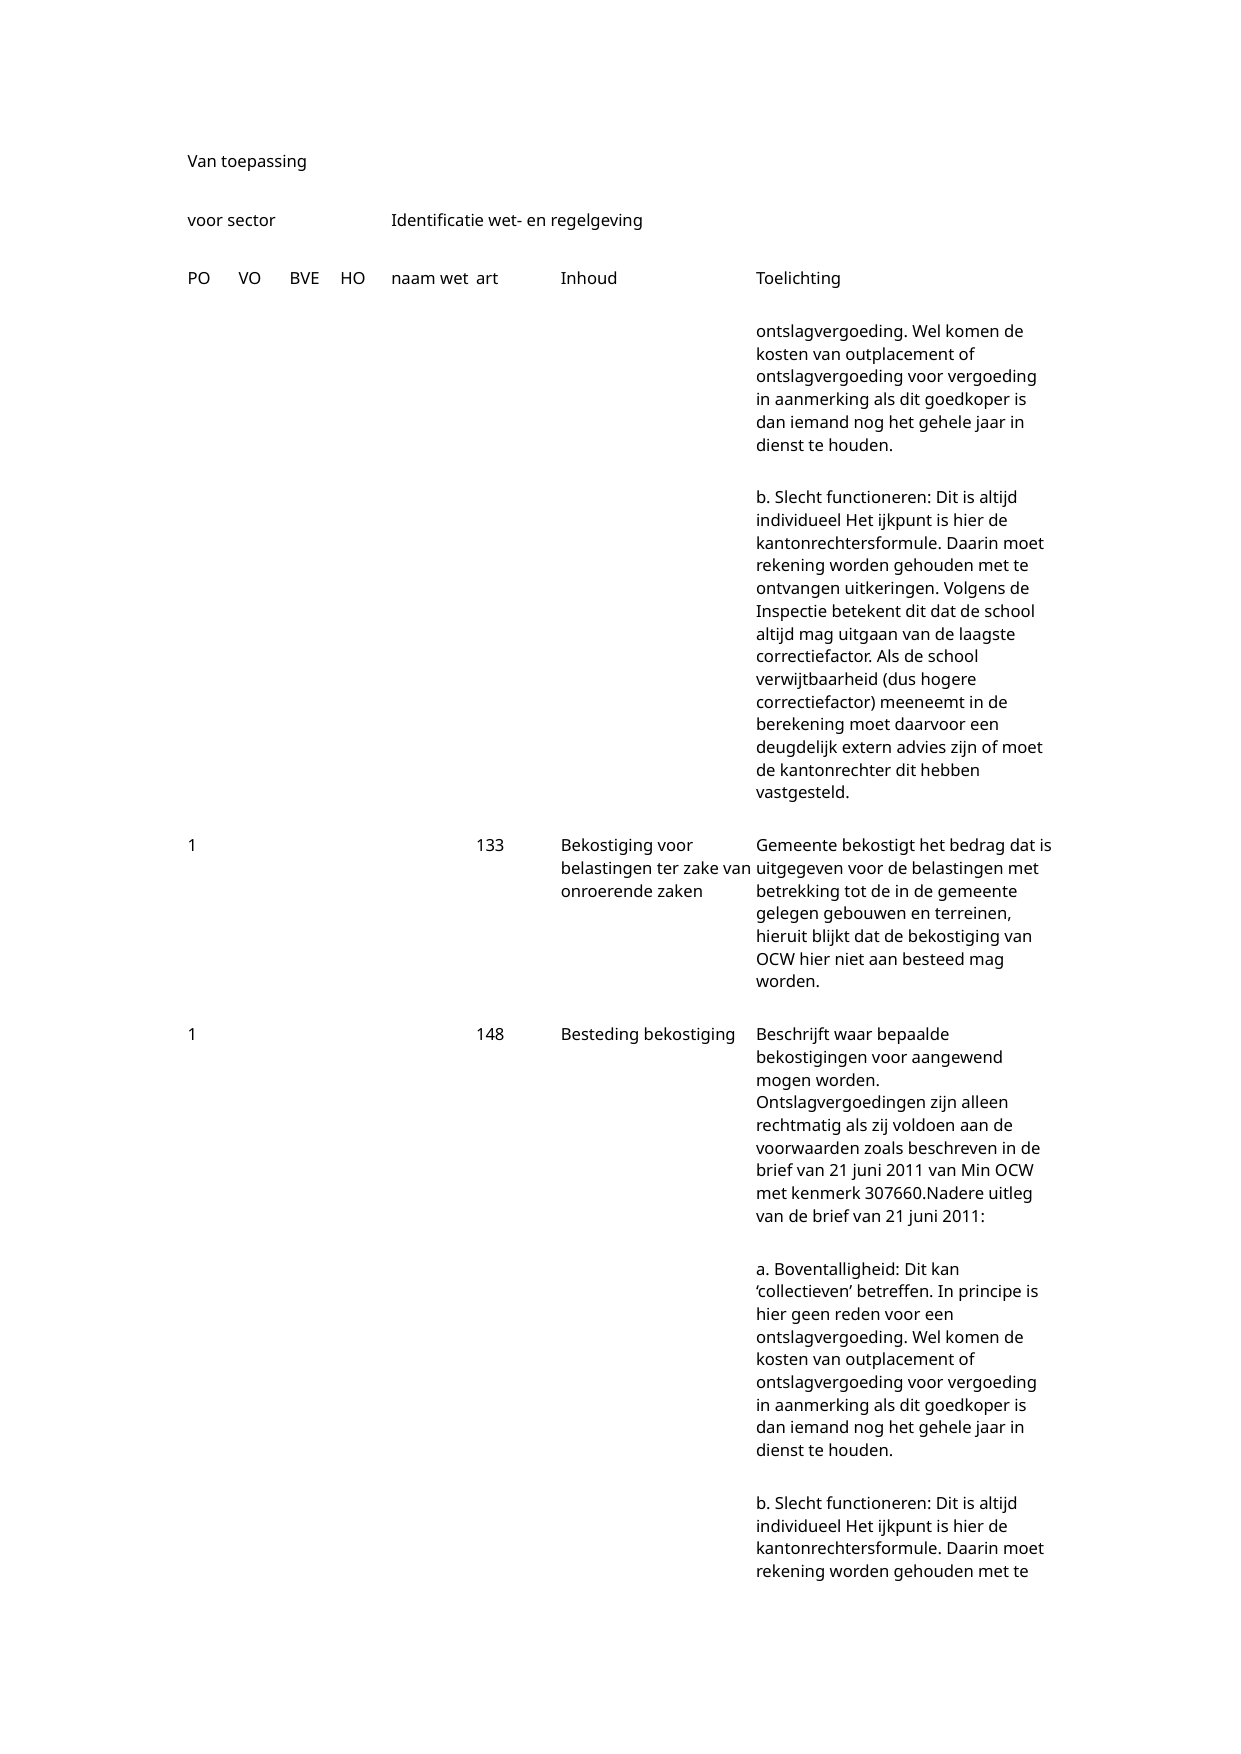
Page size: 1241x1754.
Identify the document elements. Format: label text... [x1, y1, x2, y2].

table_cell Besteding bekostiging [561, 1023, 756, 1582]
table_cell [238, 320, 289, 834]
table_cell art [476, 267, 561, 319]
table_cell BVE [289, 267, 340, 319]
table_cell [340, 209, 391, 267]
table_cell Toelichting [756, 267, 1053, 319]
table_cell Beschrijft waar bepaalde bekostigingen voor aangewend mogen worden. Ontslagvergoedingen zijn alleen rechtmatig als zij voldoen aan de voorwaarden zoals beschreven in de brief van 21 juni 2011 van Min OCW met kenmerk 307660.Nadere uitleg van de brief van 21 juni 2011: a. Boventalligheid: Dit kan ‘collectieven’ betreffen. In principe is hier geen reden voor een ontslagvergoeding. Wel komen de kosten van outplacement of ontslagvergoeding voor vergoeding in aanmerking als dit goedkoper is dan iemand nog het gehele jaar in dienst te houden. b. Slecht functioneren: Dit is altijd individueel Het ijkpunt is hier de kantonrechtersformule. Daarin moet rekening worden gehouden met te [756, 1023, 1053, 1582]
table_header [391, 150, 476, 208]
table_cell 1 [188, 1023, 238, 1582]
table_cell [756, 209, 1053, 267]
table_cell [391, 834, 476, 1023]
table_cell 133 [476, 834, 561, 1023]
table_cell PO [188, 267, 238, 319]
table_cell Inhoud [561, 267, 756, 319]
table_cell [391, 320, 476, 834]
table_cell [238, 1023, 289, 1582]
table_cell HO [340, 267, 391, 319]
table_header [756, 150, 1053, 208]
table_cell 1 [188, 834, 238, 1023]
table_cell [561, 320, 756, 834]
table_header [476, 150, 561, 208]
table_cell VO [238, 267, 289, 319]
table_cell naam wet [391, 267, 476, 319]
table_cell [289, 1023, 340, 1582]
table_cell Gemeente bekostigt het bedrag dat is uitgegeven voor de belastingen met betrekking tot de in de gemeente gelegen gebouwen en terreinen, hieruit blijkt dat de bekostiging van OCW hier niet aan besteed mag worden. [756, 834, 1053, 1023]
table_cell voor sector [188, 209, 340, 267]
table_cell ontslagvergoeding. Wel komen de kosten van outplacement of ontslagvergoeding voor vergoeding in aanmerking als dit goedkoper is dan iemand nog het gehele jaar in dienst te houden. b. Slecht functioneren: Dit is altijd individueel Het ijkpunt is hier de kantonrechtersformule. Daarin moet rekening worden gehouden met te ontvangen uitkeringen. Volgens de Inspectie betekent dit dat de school altijd mag uitgaan van de laagste correctiefactor. Als de school verwijtbaarheid (dus hogere correctiefactor) meeneemt in de berekening moet daarvoor een deugdelijk extern advies zijn of moet de kantonrechter dit hebben vastgesteld. [756, 320, 1053, 834]
table_cell [340, 320, 391, 834]
table_cell [238, 834, 289, 1023]
table_cell [289, 320, 340, 834]
table_cell Identificatie wet- en regelgeving [391, 209, 756, 267]
table_cell [188, 320, 238, 834]
table_cell 148 [476, 1023, 561, 1582]
table_header [561, 150, 756, 208]
table_cell [476, 320, 561, 834]
table_header Van toepassing [188, 150, 391, 208]
table_cell [340, 834, 391, 1023]
table_cell [289, 834, 340, 1023]
table_cell [340, 1023, 391, 1582]
table_cell Bekostiging voor belastingen ter zake van onroerende zaken [561, 834, 756, 1023]
table_cell [391, 1023, 476, 1582]
